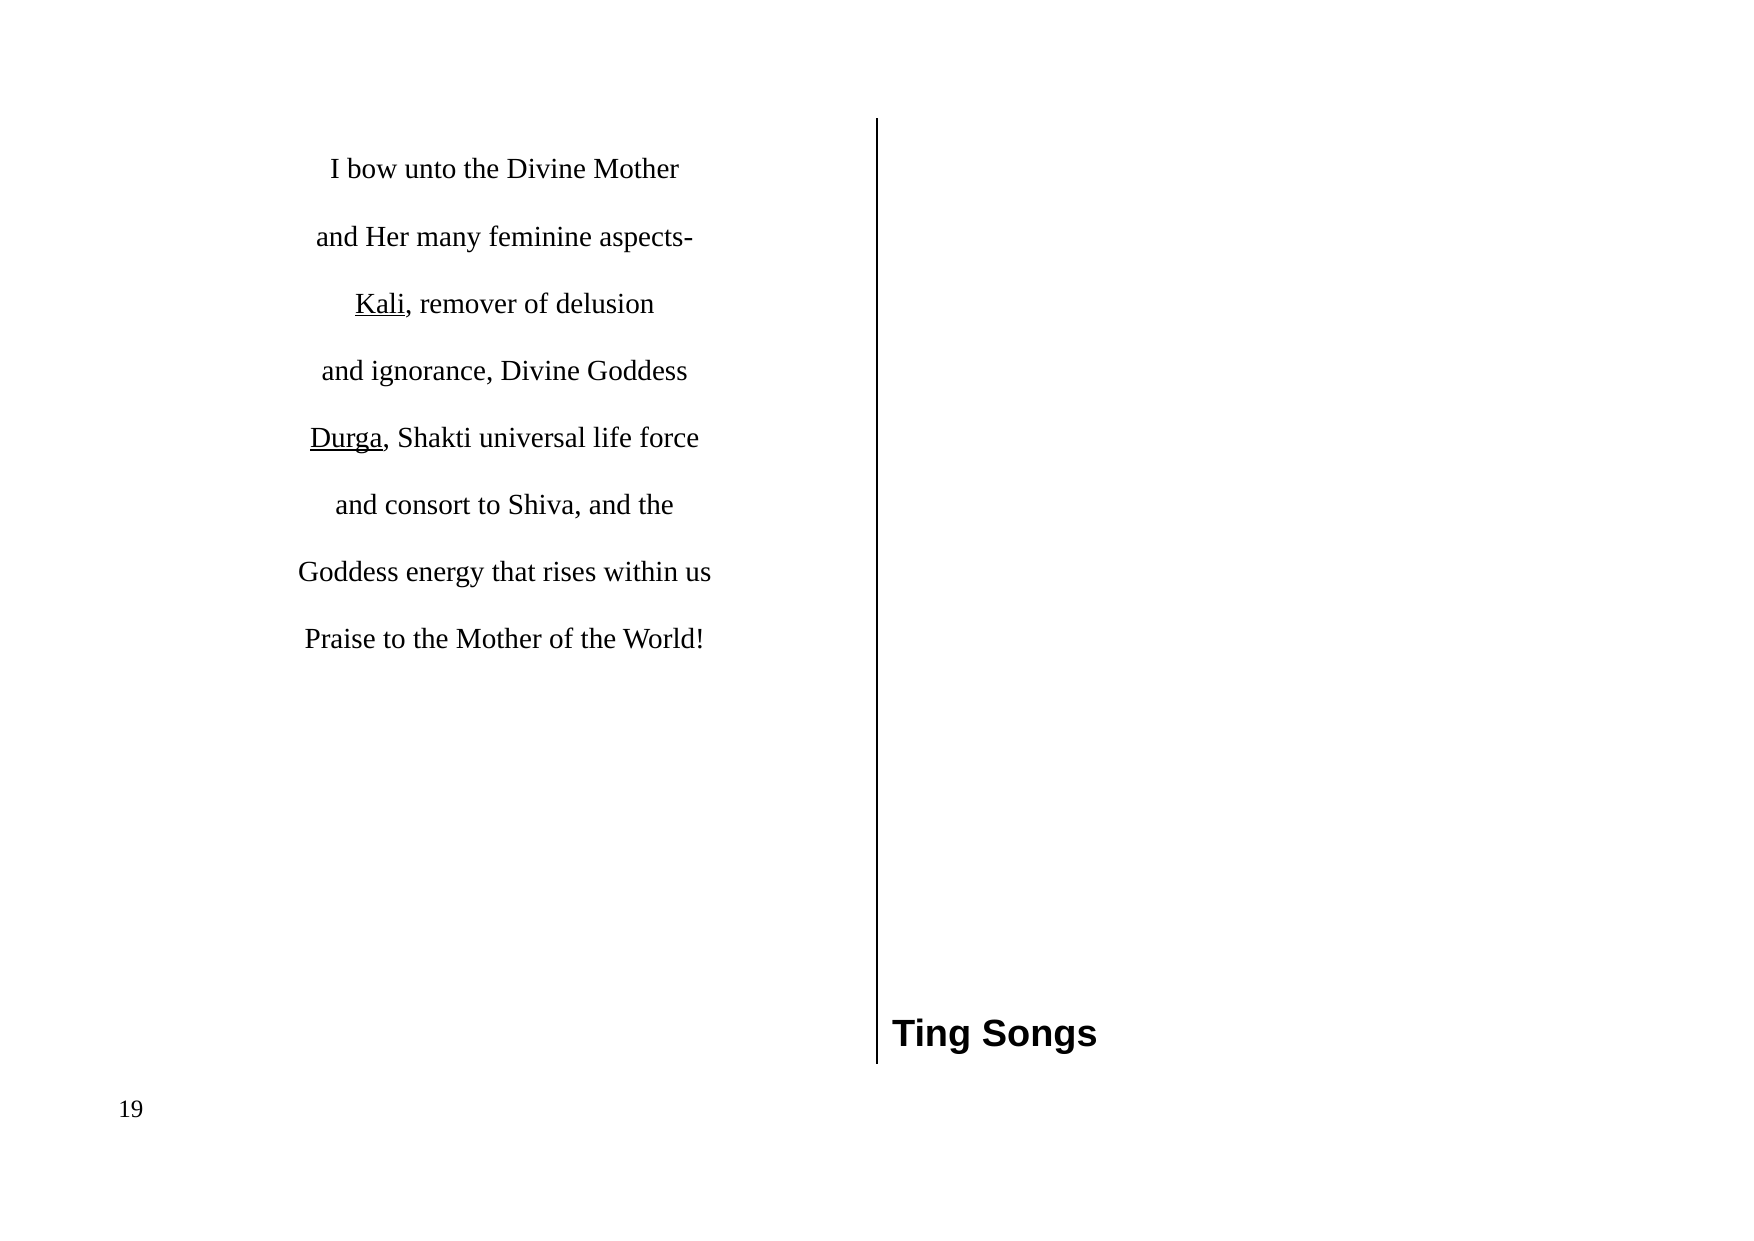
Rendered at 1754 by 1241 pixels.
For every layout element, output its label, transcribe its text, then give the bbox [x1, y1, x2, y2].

subtitle Ting Songs [892, 1011, 1635, 1054]
text and ignorance, Divine Goddess [118, 353, 862, 386]
text Goddess energy that rises within us [118, 554, 862, 588]
text Kali, remover of delusion [118, 286, 862, 319]
text I bow unto the Divine Mother [118, 152, 862, 185]
text Durga, Shakti universal life force [118, 420, 862, 453]
text and Her many feminine aspects- [118, 219, 862, 252]
text and consort to Shiva, and the [118, 487, 862, 521]
text Praise to the Mother of the World! [118, 621, 862, 655]
